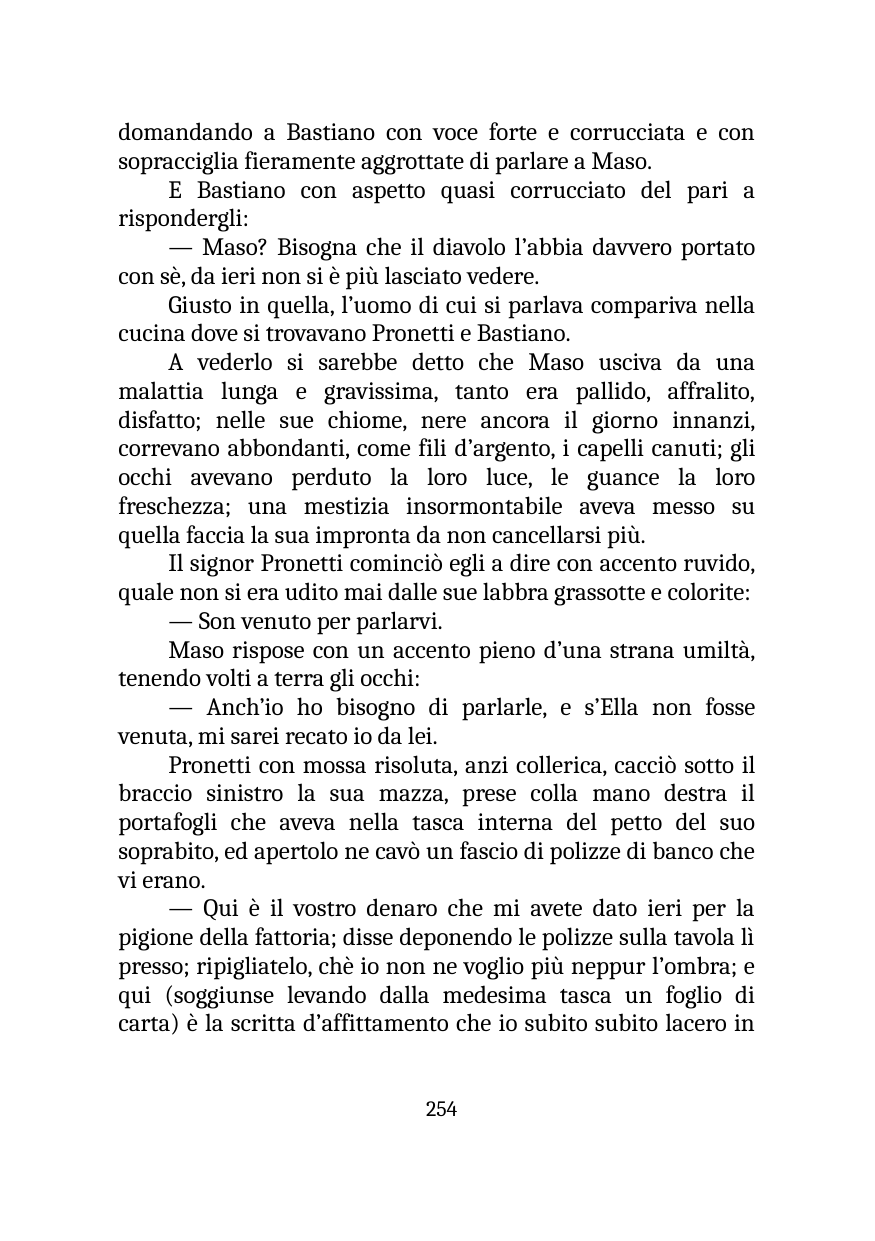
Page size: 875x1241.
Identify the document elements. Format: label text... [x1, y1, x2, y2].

text — Anch’io ho bisogno di parlarle, e s’Ella non fosse venuta, mi sarei recato io da lei. [118, 693, 756, 751]
text Il signor Pronetti cominciò egli a dire con accento ruvido, quale non si era udito mai dalle sue labbra grassotte e colorite: [118, 549, 756, 607]
text A vederlo si sarebbe detto che Maso usciva da una malattia lunga e gravissima, tanto era pallido, affralito, disfatto; nelle sue chiome, nere ancora il giorno innanzi, correvano abbondanti, come fili d’argento, i capelli canuti; gli occhi avevano perduto la loro luce, le guance la loro freschezza; una mestizia insormontabile aveva messo su quella faccia la sua impronta da non cancellarsi più. [118, 348, 756, 549]
text Giusto in quella, l’uomo di cui si parlava compariva nella cucina dove si trovavano Pronetti e Bastiano. [118, 291, 756, 348]
text — Maso? Bisogna che il diavolo l’abbia davvero portato con sè, da ieri non si è più lasciato vedere. [118, 233, 756, 291]
text Maso rispose con un accento pieno d’una strana umiltà, tenendo volti a terra gli occhi: [118, 636, 756, 693]
text domandando a Bastiano con voce forte e corrucciata e con sopracciglia fieramente aggrottate di parlare a Maso. [118, 118, 756, 176]
text — Son venuto per parlarvi. [118, 607, 756, 636]
text E Bastiano con aspetto quasi corrucciato del pari a rispondergli: [118, 176, 756, 233]
text — Qui è il vostro denaro che mi avete dato ieri per la pigione della fattoria; disse deponendo le polizze sulla tavola lì presso; ripigliatelo, chè io non ne voglio più neppur l’ombra; e qui (soggiunse levando dalla medesima tasca un foglio di carta) è la scritta d’affittamento che io subito subito lacero in [118, 894, 756, 1038]
text Pronetti con mossa risoluta, anzi collerica, cacciò sotto il braccio sinistro la sua mazza, prese colla mano destra il portafogli che aveva nella tasca interna del petto del suo soprabito, ed apertolo ne cavò un fascio di polizze di banco che vi erano. [118, 751, 756, 894]
